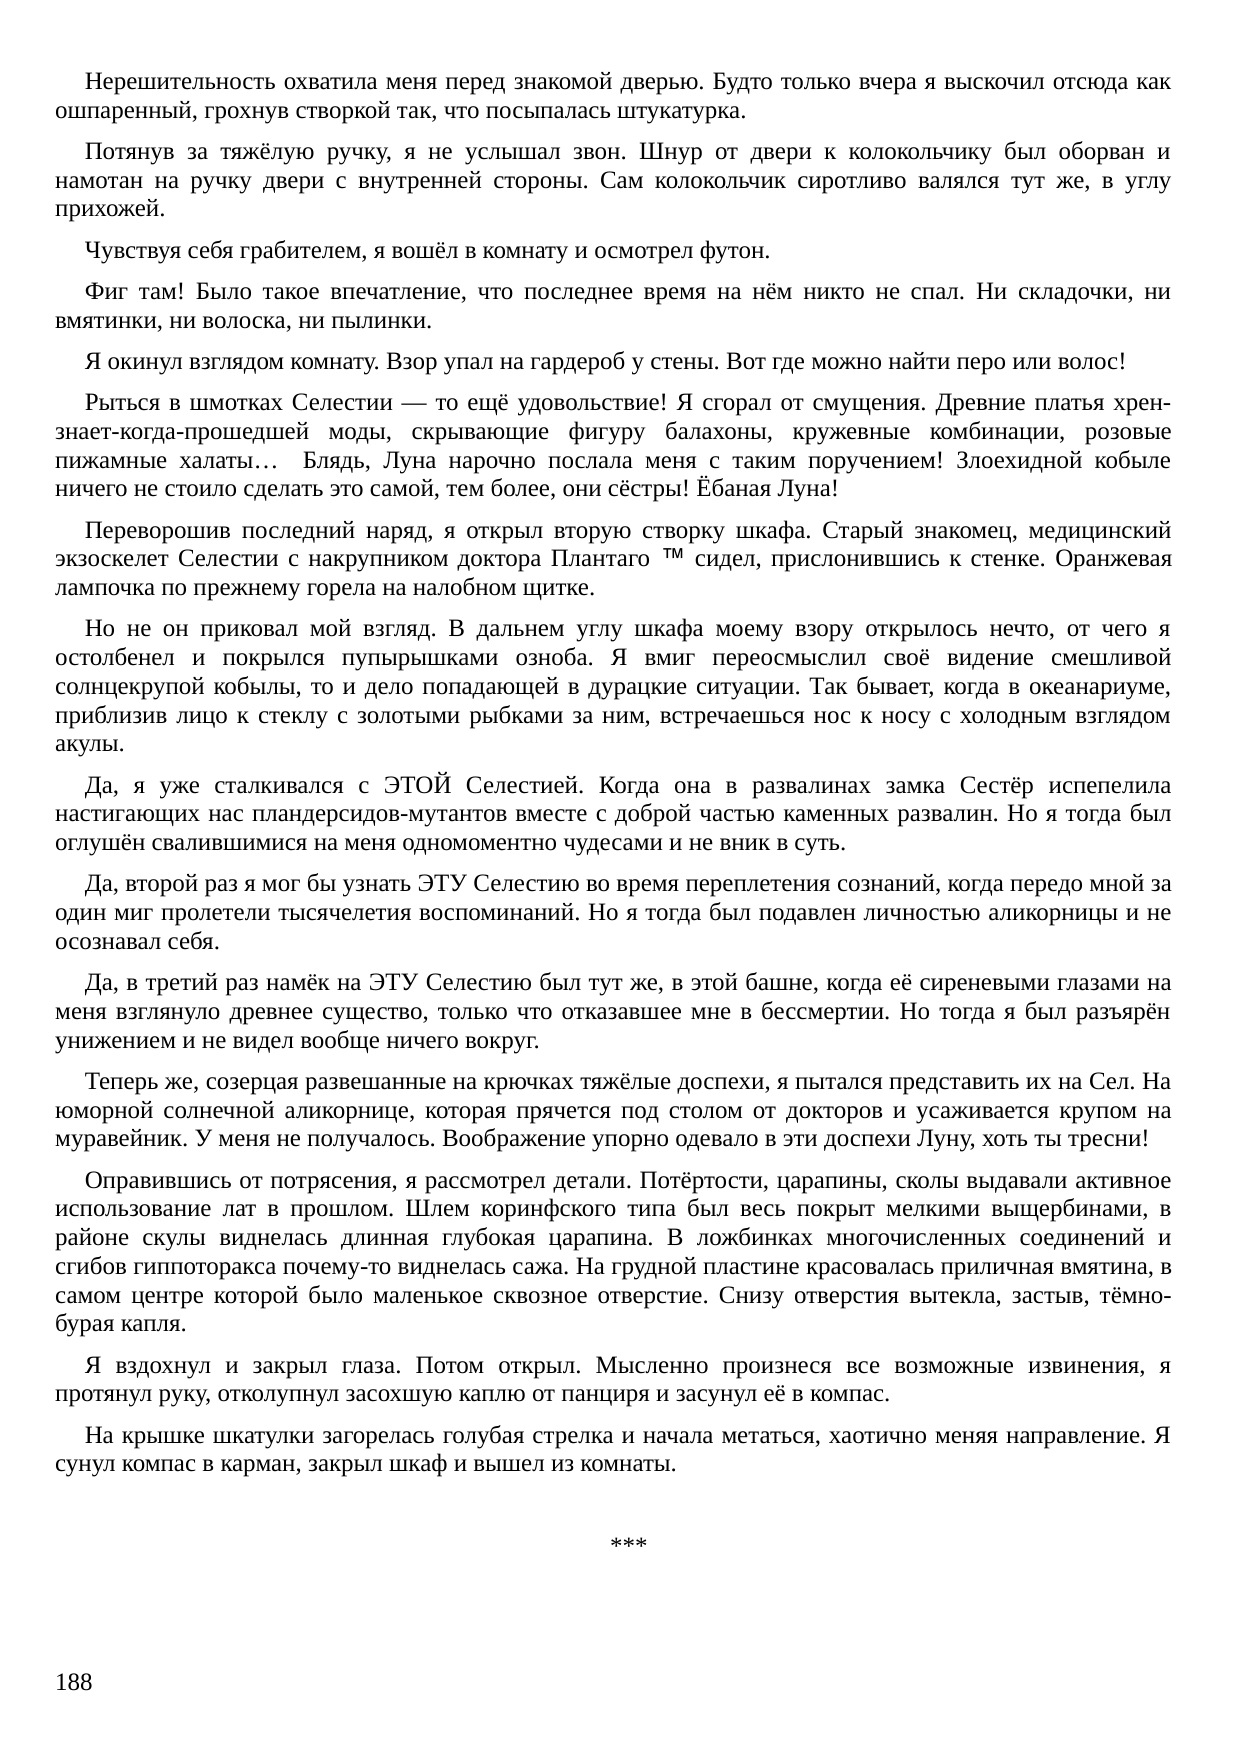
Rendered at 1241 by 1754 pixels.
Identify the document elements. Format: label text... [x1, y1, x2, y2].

text Переворошив последний наряд, я открыл вторую створку шкафа. Старый знакомец, медицинский экзоскелет Селестии с накрупником доктора Плантаго  сидел, прислонившись к стенке. Оранжевая лампочка по прежнему горела на налобном щитке. [55, 515, 1173, 601]
text Потянув за тяжёлую ручку, я не услышал звон. Шнур от двери к колокольчику был оборван и намотан на ручку двери с внутренней стороны. Сам колокольчик сиротливо валялся тут же, в углу прихожей. [55, 136, 1173, 222]
text Да, в третий раз намёк на ЭТУ Селестию был тут же, в этой башне, когда её сиреневыми глазами на меня взглянуло древнее существо, только что отказавшее мне в бессмертии. Но тогда я был разъярён унижением и не видел вообще ничего вокруг. [55, 967, 1173, 1053]
text Фиг там! Было такое впечатление, что последнее время на нём никто не спал. Ни складочки, ни вмятинки, ни волоска, ни пылинки. [55, 276, 1173, 333]
text Рыться в шмотках Селестии — то ещё удовольствие! Я сгорал от смущения. Древние платья хрен-знает-когда-прошедшей моды, скрывающие фигуру балахоны, кружевные комбинации, розовые пижамные халаты… Блядь, Луна нарочно послала меня с таким поручением! Злоехидной кобыле ничего не стоило сделать это самой, тем более, они сёстры! Ёбаная Луна! [55, 387, 1173, 502]
text Нерешительность охватила меня перед знакомой дверью. Будто только вчера я выскочил отсюда как ошпаренный, грохнув створкой так, что посыпалась штукатурка. [55, 66, 1173, 123]
text Я вздохнул и закрыл глаза. Потом открыл. Мысленно произнеся все возможные извинения, я протянул руку, отколупнул засохшую каплю от панциря и засунул её в компас. [55, 1350, 1173, 1407]
text На крышке шкатулки загорелась голубая стрелка и начала метаться, хаотично меняя направление. Я сунул компас в карман, закрыл шкаф и вышел из комнаты. [55, 1420, 1173, 1477]
text Да, второй раз я мог бы узнать ЭТУ Селестию во время переплетения сознаний, когда передо мной за один миг пролетели тысячелетия воспоминаний. Но я тогда был подавлен личностью аликорницы и не осознавал себя. [55, 868, 1173, 955]
text *** [55, 1531, 1173, 1560]
text Оправившись от потрясения, я рассмотрел детали. Потёртости, царапины, сколы выдавали активное использование лат в прошлом. Шлем коринфского типа был весь покрыт мелкими выщербинами, в районе скулы виднелась длинная глубокая царапина. В ложбинках многочисленных соединений и сгибов гиппоторакса почему-то виднелась сажа. На грудной пластине красовалась приличная вмятина, в самом центре которой было маленькое сквозное отверстие. Снизу отверстия вытекла, застыв, тёмно-бурая капля. [55, 1165, 1173, 1337]
text Да, я уже сталкивался с ЭТОЙ Селестией. Когда она в развалинах замка Сестёр испепелила настигающих нас пландерсидов-мутантов вместе с доброй частью каменных развалин. Но я тогда был оглушён свалившимися на меня одномоментно чудесами и не вник в суть. [55, 770, 1173, 856]
text Но не он приковал мой взгляд. В дальнем углу шкафа моему взору открылось нечто, от чего я остолбенел и покрылся пупырышками озноба. Я вмиг переосмыслил своё видение смешливой солнцекрупой кобылы, то и дело попадающей в дурацкие ситуации. Так бывает, когда в океанариуме, приблизив лицо к стеклу с золотыми рыбками за ним, встречаешься нос к носу с холодным взглядом акулы. [55, 613, 1173, 757]
text Чувствуя себя грабителем, я вошёл в комнату и осмотрел футон. [55, 235, 1173, 263]
text Теперь же, созерцая развешанные на крючках тяжёлые доспехи, я пытался представить их на Сел. На юморной солнечной аликорнице, которая прячется под столом от докторов и усаживается крупом на муравейник. У меня не получалось. Воображение упорно одевало в эти доспехи Луну, хоть ты тресни! [55, 1066, 1173, 1152]
text Я окинул взглядом комнату. Взор упал на гардероб у стены. Вот где можно найти перо или волос! [55, 346, 1173, 375]
